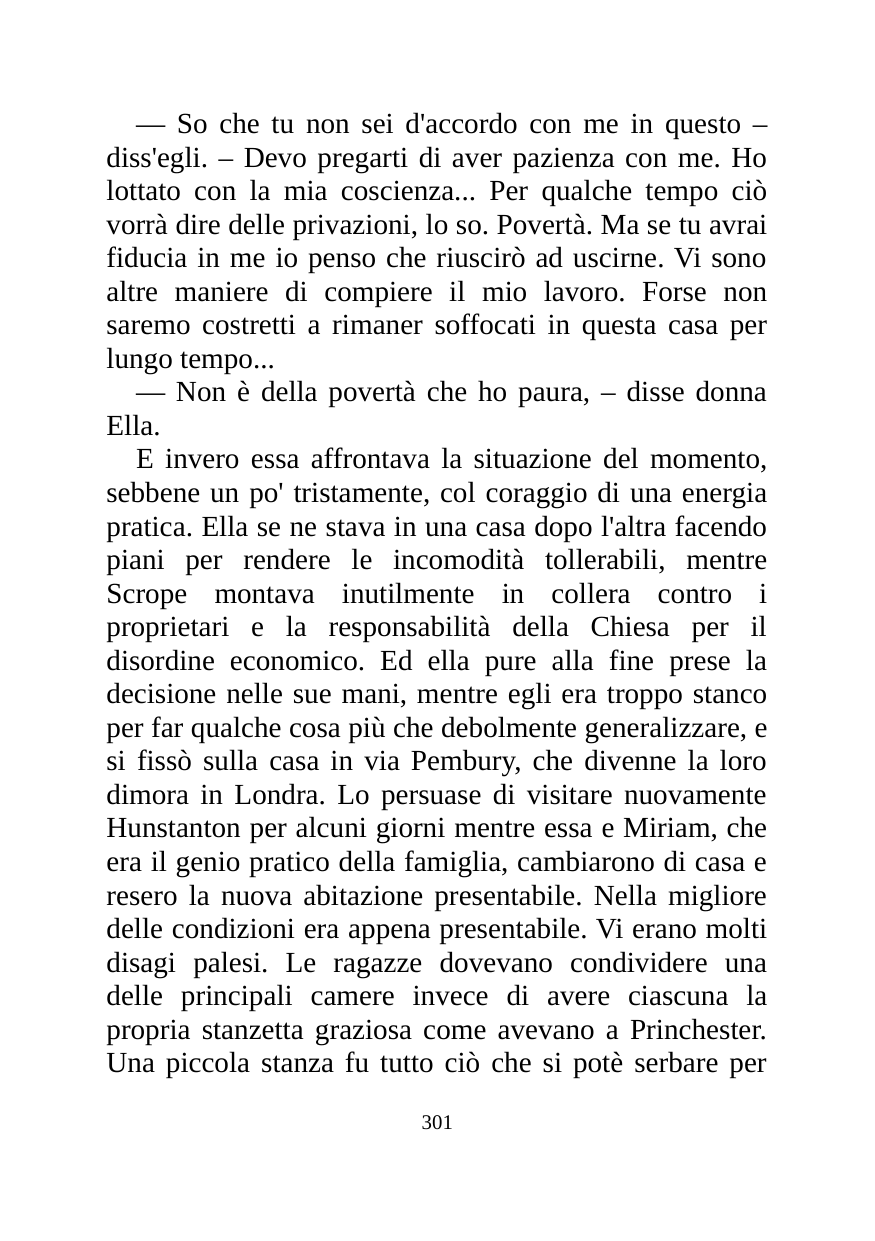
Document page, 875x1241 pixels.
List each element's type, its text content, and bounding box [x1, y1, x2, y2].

text — So che tu non sei d'accordo con me in questo – diss'egli. – Devo pregarti di aver pazienza con me. Ho lottato con la mia coscienza... Per qualche tempo ciò vorrà dire delle privazioni, lo so. Povertà. Ma se tu avrai fiducia in me io penso che riuscirò ad uscirne. Vi sono altre maniere di compiere il mio lavoro. Forse non saremo costretti a rimaner soffocati in questa casa per lungo tempo... [106, 106, 768, 374]
text — Non è della povertà che ho paura, – disse donna Ella. [106, 374, 768, 442]
text E invero essa affrontava la situazione del momento, sebbene un po' tristamente, col coraggio di una energia pratica. Ella se ne stava in una casa dopo l'altra facendo piani per rendere le incomodità tollerabili, mentre Scrope montava inutilmente in collera contro i proprietari e la responsabilità della Chiesa per il disordine economico. Ed ella pure alla fine prese la decisione nelle sue mani, mentre egli era troppo stanco per far qualche cosa più che debolmente generalizzare, e si fissò sulla casa in via Pembury, che divenne la loro dimora in Londra. Lo persuase di visitare nuovamente Hunstanton per alcuni giorni mentre essa e Miriam, che era il genio pratico della famiglia, cambiarono di casa e resero la nuova abitazione presentabile. Nella migliore delle condizioni era appena presentabile. Vi erano molti disagi palesi. Le ragazze dovevano condividere una delle principali camere invece di avere ciascuna la propria stanzetta graziosa come avevano a Princhester. Una piccola stanza fu tutto ciò che si potè serbare per [106, 442, 768, 1079]
